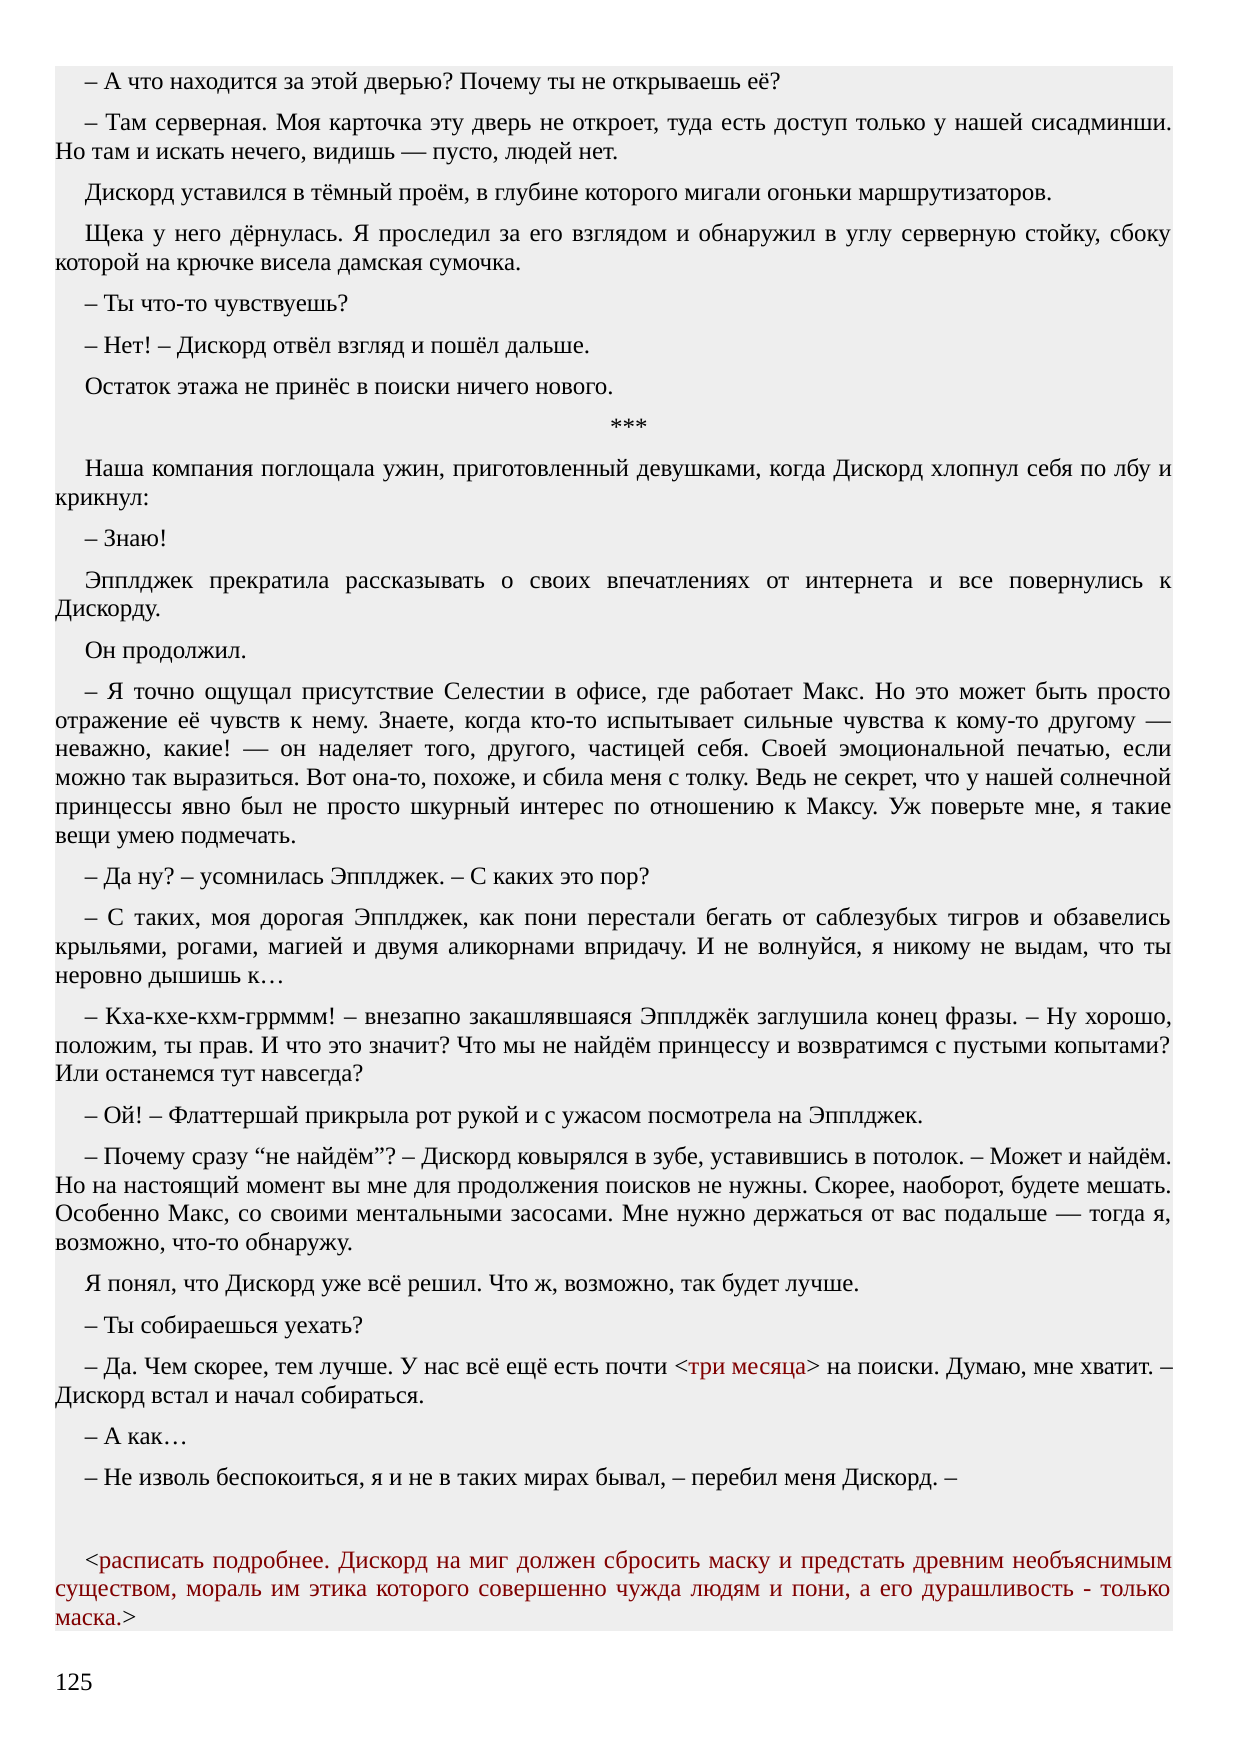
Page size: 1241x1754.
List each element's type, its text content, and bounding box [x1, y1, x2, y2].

text *** [55, 412, 1173, 441]
text – С таких, моя дорогая Эпплджек, как пони перестали бегать от саблезубых тигров и обзавелись крыльями, рогами, магией и двумя аликорнами впридачу. И не волнуйся, я никому не выдам, что ты неровно дышишь к… [55, 902, 1173, 988]
text – Кха-кхе-кхм-гррммм! – внезапно закашлявшаяся Эпплджёк заглушила конец фразы. – Ну хорошо, положим, ты прав. И что это значит? Что мы не найдём принцессу и возвратимся с пустыми копытами? Или останемся тут навсегда? [55, 1001, 1173, 1087]
text – Да ну? – усомнилась Эпплджек. – С каких это пор? [55, 861, 1173, 890]
text Наша компания поглощала ужин, приготовленный девушками, когда Дискорд хлопнул себя по лбу и крикнул: [55, 453, 1173, 511]
text <расписать подробнее. Дискорд на миг должен сбросить маску и предстать древним необъяснимым существом, мораль им этика которого совершенно чужда людям и пони, а его дурашливость - только маска.> [55, 1545, 1173, 1631]
text – Ты собираешься уехать? [55, 1310, 1173, 1338]
text – Не изволь беспокоиться, я и не в таких мирах бывал, – перебил меня Дискорд. – [55, 1462, 1173, 1491]
text – Нет! – Дискорд отвёл взгляд и пошёл дальше. [55, 330, 1173, 358]
text – Почему сразу “не найдём”? – Дискорд ковырялся в зубе, уставившись в потолок. – Может и найдём. Но на настоящий момент вы мне для продолжения поисков не нужны. Скорее, наоборот, будете мешать. Особенно Макс, со своими ментальными засосами. Мне нужно держаться от вас подальше — тогда я, возможно, что-то обнаружу. [55, 1141, 1173, 1256]
text – Ой! – Флаттершай прикрыла рот рукой и с ужасом посмотрела на Эпплджек. [55, 1100, 1173, 1128]
text – Там серверная. Моя карточка эту дверь не откроет, туда есть доступ только у нашей сисадминши. Но там и искать нечего, видишь — пусто, людей нет. [55, 107, 1173, 165]
text Я понял, что Дискорд уже всё решил. Что ж, возможно, так будет лучше. [55, 1268, 1173, 1297]
text Остаток этажа не принёс в поиски ничего нового. [55, 371, 1173, 400]
text – Да. Чем скорее, тем лучше. У нас всё ещё есть почти <три месяца> на поиски. Думаю, мне хватит. – Дискорд встал и начал собираться. [55, 1351, 1173, 1408]
text – А как… [55, 1421, 1173, 1450]
text – Знаю! [55, 523, 1173, 552]
text Щека у него дёрнулась. Я проследил за его взглядом и обнаружил в углу серверную стойку, сбоку которой на крючке висела дамская сумочка. [55, 218, 1173, 276]
text – Я точно ощущал присутствие Селестии в офисе, где работает Макс. Но это может быть просто отражение её чувств к нему. Знаете, когда кто-то испытывает сильные чувства к кому-то другому — неважно, какие! — он наделяет того, другого, частицей себя. Своей эмоциональной печатью, если можно так выразиться. Вот она-то, похоже, и сбила меня с толку. Ведь не секрет, что у нашей солнечной принцессы явно был не просто шкурный интерес по отношению к Максу. Уж поверьте мне, я такие вещи умею подмечать. [55, 676, 1173, 848]
text – А что находится за этой дверью? Почему ты не открываешь её? [55, 66, 1173, 95]
text Он продолжил. [55, 635, 1173, 663]
text Дискорд уставился в тёмный проём, в глубине которого мигали огоньки маршрутизаторов. [55, 177, 1173, 206]
text Эпплджек прекратила рассказывать о своих впечатлениях от интернета и все повернулись к Дискорду. [55, 565, 1173, 622]
text – Ты что-то чувствуешь? [55, 288, 1173, 317]
